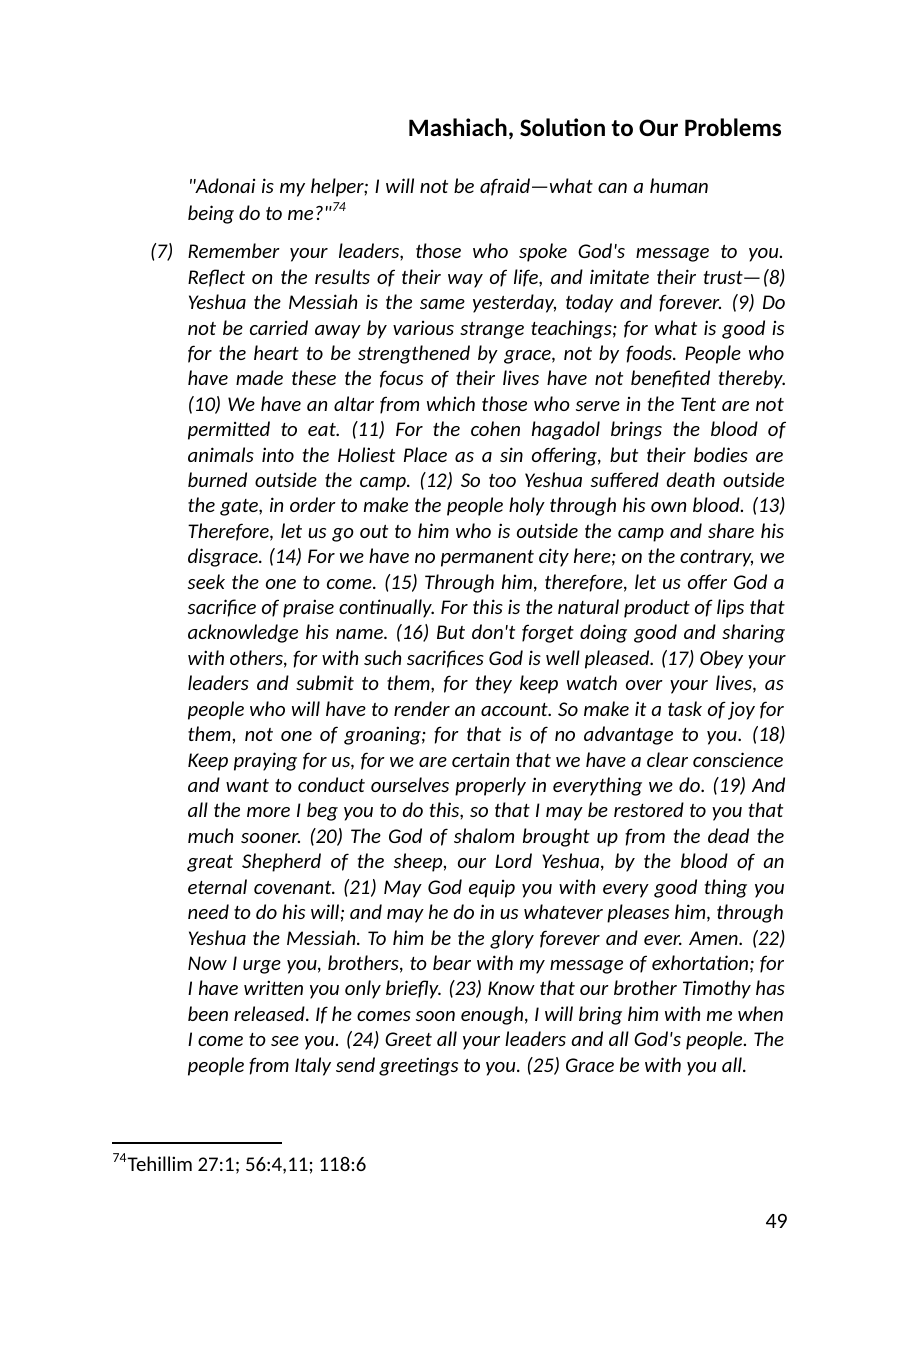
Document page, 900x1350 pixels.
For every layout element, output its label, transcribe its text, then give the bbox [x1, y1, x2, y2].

text "Adonai is my helper; I will not be afraid—what can a human being do to me?" [187, 173, 712, 226]
list Remember your leaders, those who spoke God's message to you. Reflect on the results of their way of life, and imitate their trust—(8) Yeshua the Messiah is the same yesterday, today and forever. (9) Do not be carried away by various strange teachings; for what is good is for the heart to be strengthened by grace, not by foods. People who have made these the focus of their lives have not benefited thereby. (10) We have an altar from which those who serve in the Tent are not permitted to eat. (11) For the cohen hagadol brings the blood of animals into the Holiest Place as a sin offering, but their bodies are burned outside the camp. (12) So too Yeshua suffered death outside the gate, in order to make the people holy through his own blood. (13) Therefore, let us go out to him who is outside the camp and share his disgrace. (14) For we have no permanent city here; on the contrary, we seek the one to come. (15) Through him, therefore, let us offer God a sacrifice of praise continually. For this is the natural product of lips that acknowledge his name. (16) But don't forget doing good and sharing with others, for with such sacrifices God is well pleased. (17) Obey your leaders and submit to them, for they keep watch over your lives, as people who will have to render an account. So make it a task of joy for them, not one of groaning; for that is of no advantage to you. (18) Keep praying for us, for we are certain that we have a clear conscience and want to conduct ourselves properly in everything we do. (19) And all the more I beg you to do this, so that I may be restored to you that much sooner. (20) The God of shalom brought up from the dead the great Shepherd of the sheep, our Lord Yeshua, by the blood of an eternal covenant. (21) May God equip you with every good thing you need to do his will; and may he do in us whatever pleases him, through Yeshua the Messiah. To him be the glory forever and ever. Amen. (22) Now I urge you, brothers, to bear with my message of exhortation; for I have written you only briefly. (23) Know that our brother Timothy has been released. If he comes soon enough, I will bring him with me when I come to see you. (24) Greet all your leaders and all God's people. The people from Italy send greetings to you. (25) Grace be with you all. [150, 238, 787, 1077]
text Tehillim 27:1; 56:4,11; 118:6 [112, 1149, 787, 1177]
